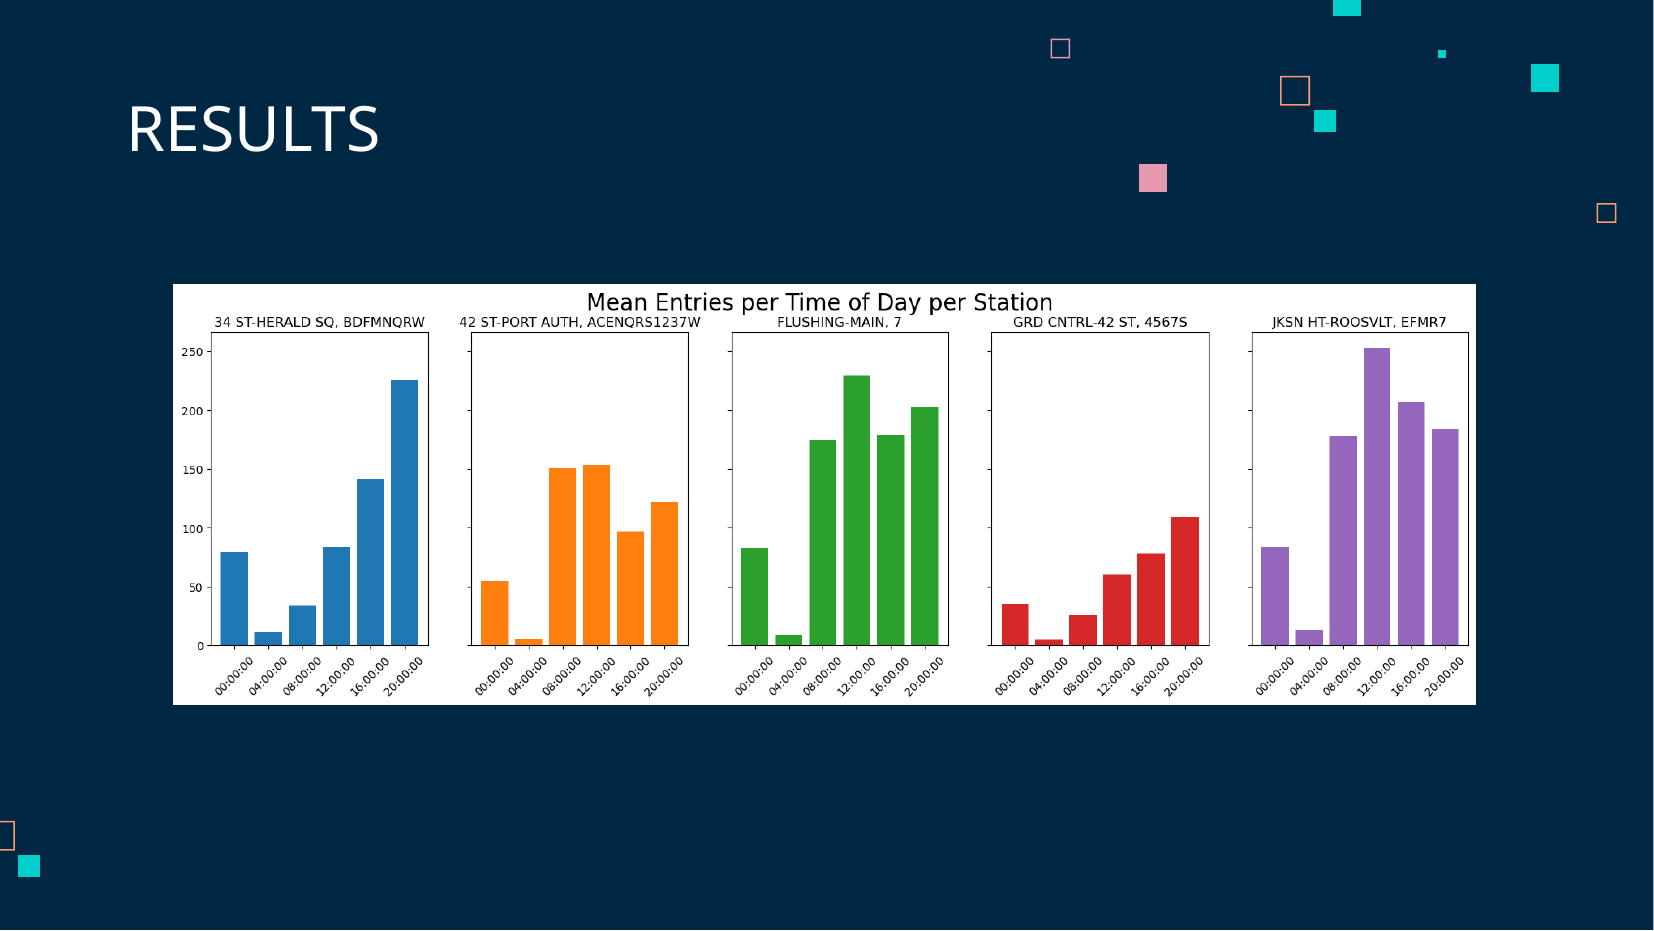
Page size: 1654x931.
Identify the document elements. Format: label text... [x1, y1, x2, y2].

list [122, 192, 1546, 877]
title RESULTS [111, 74, 967, 179]
picture [173, 284, 1476, 706]
